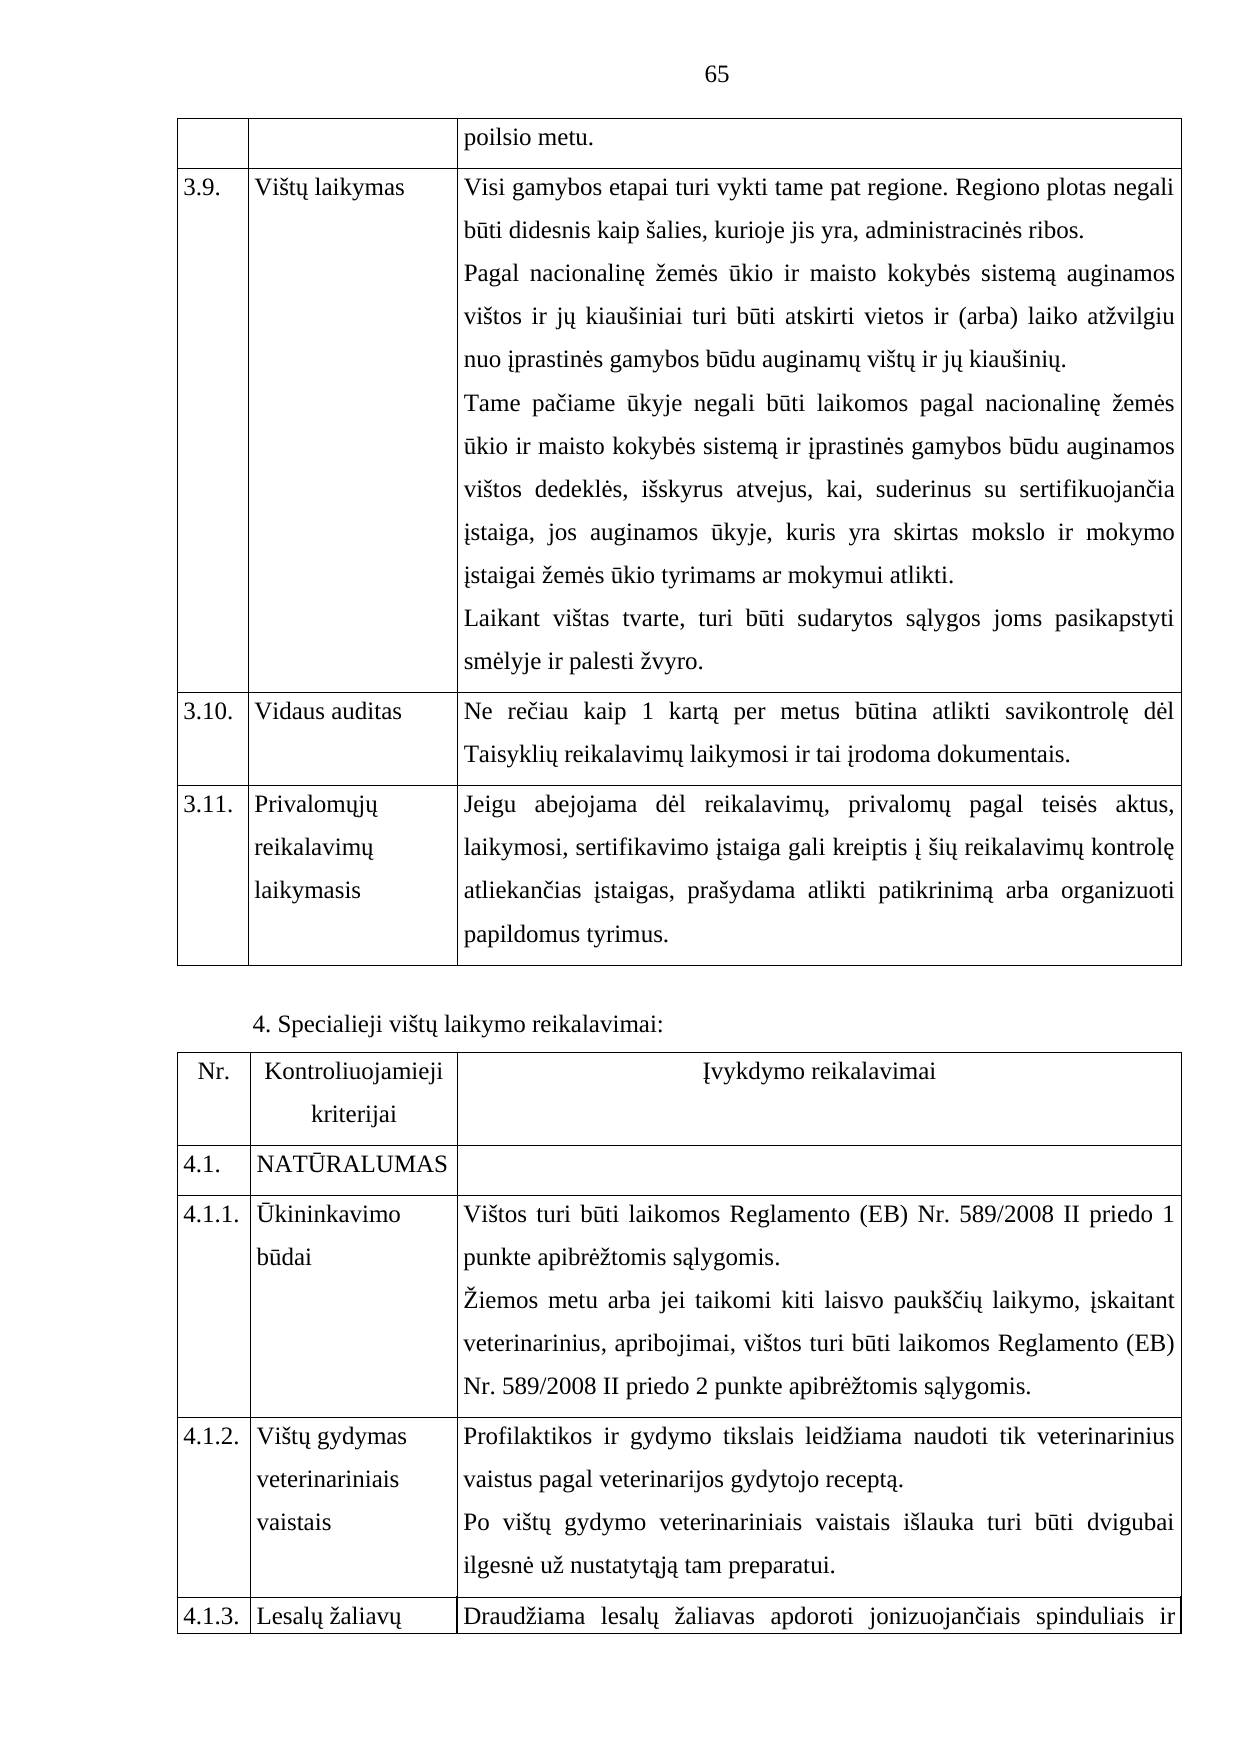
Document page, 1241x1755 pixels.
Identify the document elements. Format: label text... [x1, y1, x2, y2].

table_cell [178, 119, 248, 168]
table_cell Ne rečiau kaip 1 kartą per metus būtina atlikti savikontrolę dėl Taisyklių reikalavimų laikymosi ir tai įrodoma dokumentais. [458, 693, 1181, 785]
table_cell Vištų laikymas [249, 169, 457, 692]
table_cell poilsio metu. [458, 119, 1181, 168]
table_cell [458, 1146, 1181, 1195]
table_cell 3.9. [178, 169, 248, 692]
table_cell 3.11. [178, 786, 248, 964]
table_cell Vištų gydymas veterinariniais vaistais [251, 1418, 457, 1596]
table_cell 4.1.1. [178, 1196, 250, 1417]
table_header Kontroliuojamieji kriterijai [251, 1053, 457, 1145]
table_cell [249, 119, 457, 168]
table_header Nr. [178, 1053, 250, 1145]
table_header Įvykdymo reikalavimai [458, 1053, 1181, 1145]
text 4. Specialieji vištų laikymo reikalavimai: [177, 1009, 1181, 1037]
table_cell Jeigu abejojama dėl reikalavimų, privalomų pagal teisės aktus, laikymosi, sertifikavimo įstaiga gali kreiptis į šių reikalavimų kontrolę atliekančias įstaigas, prašydama atlikti patikrinimą arba organizuoti papildomus tyrimus. [458, 786, 1181, 964]
table_cell NATŪRALUMAS [251, 1146, 457, 1195]
table_cell Draudžiama lesalų žaliavas apdoroti jonizuojančiais spinduliais ir [458, 1598, 1180, 1633]
table_cell 4.1. [178, 1146, 250, 1195]
table_cell Privalomųjų reikalavimų laikymasis [249, 786, 457, 964]
table_cell 4.1.2. [178, 1418, 250, 1596]
table_cell Profilaktikos ir gydymo tikslais leidžiama naudoti tik veterinarinius vaistus pagal veterinarijos gydytojo receptą. Po vištų gydymo veterinariniais vaistais išlauka turi būti dvigubai ilgesnė už nustatytąją tam preparatui. [458, 1418, 1181, 1596]
table_cell Vištos turi būti laikomos Reglamento (EB) Nr. 589/2008 II priedo 1 punkte apibrėžtomis sąlygomis. Žiemos metu arba jei taikomi kiti laisvo paukščių laikymo, įskaitant veterinarinius, apribojimai, vištos turi būti laikomos Reglamento (EB) Nr. 589/2008 II priedo 2 punkte apibrėžtomis sąlygomis. [458, 1196, 1181, 1417]
table_cell Visi gamybos etapai turi vykti tame pat regione. Regiono plotas negali būti didesnis kaip šalies, kurioje jis yra, administracinės ribos. Pagal nacionalinę žemės ūkio ir maisto kokybės sistemą auginamos vištos ir jų kiaušiniai turi būti atskirti vietos ir (arba) laiko atžvilgiu nuo įprastinės gamybos būdu auginamų vištų ir jų kiaušinių. Tame pačiame ūkyje negali būti laikomos pagal nacionalinę žemės ūkio ir maisto kokybės sistemą ir įprastinės gamybos būdu auginamos vištos dedeklės, išskyrus atvejus, kai, suderinus su sertifikuojančia įstaiga, jos auginamos ūkyje, kuris yra skirtas mokslo ir mokymo įstaigai žemės ūkio tyrimams ar mokymui atlikti. Laikant vištas tvarte, turi būti sudarytos sąlygos joms pasikapstyti smėlyje ir palesti žvyro. [458, 169, 1181, 692]
table_cell Ūkininkavimo būdai [251, 1196, 457, 1417]
table_cell 4.1.3. [178, 1598, 250, 1633]
table_cell Vidaus auditas [249, 693, 457, 785]
table_cell Lesalų žaliavų [251, 1598, 456, 1633]
table_cell 3.10. [178, 693, 248, 785]
